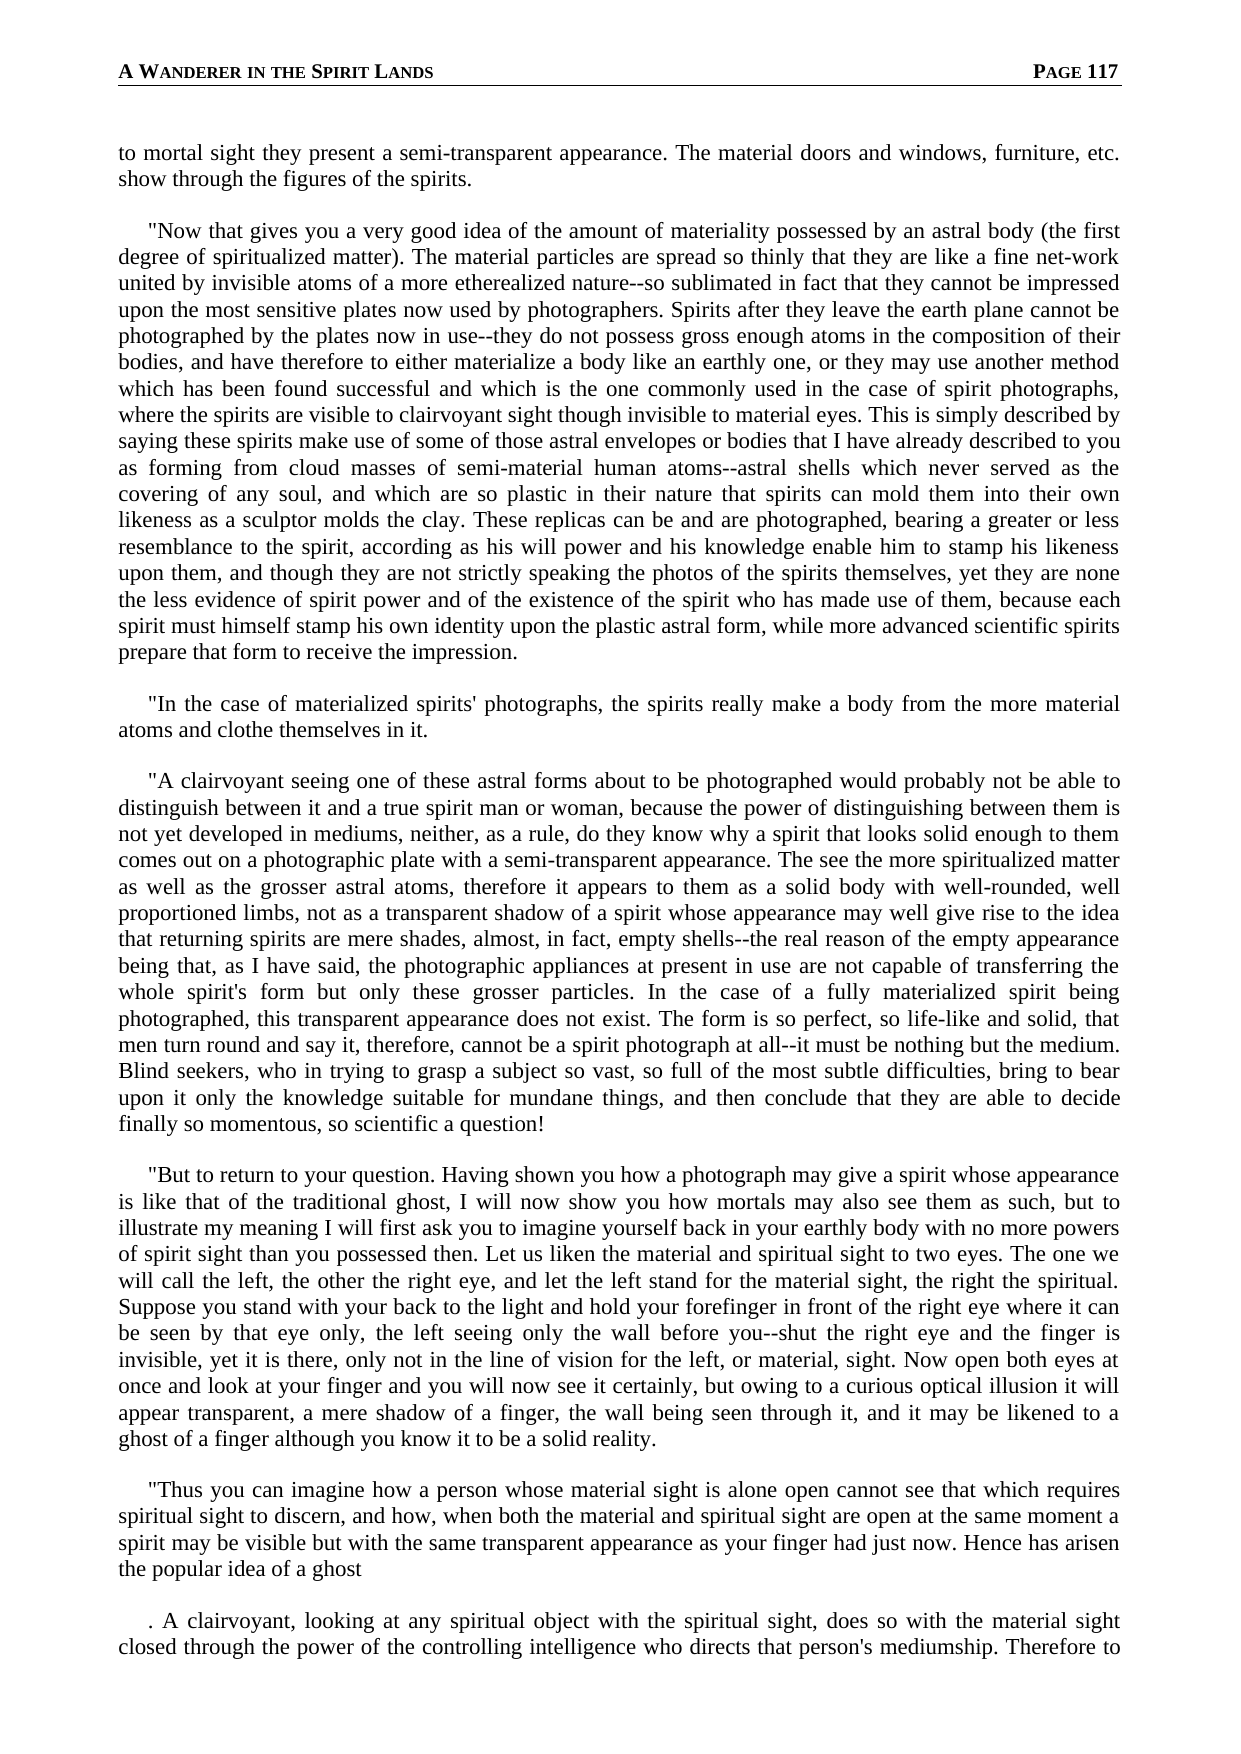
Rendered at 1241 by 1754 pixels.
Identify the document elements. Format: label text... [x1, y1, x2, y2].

text "But to return to your question. Having shown you how a photograph may give a spirit whose appearance is like that of the traditional ghost, I will now show you how mortals may also see them as such, but to illustrate my meaning I will first ask you to imagine yourself back in your earthly body with no more powers of spirit sight than you possessed then. Let us liken the material and spiritual sight to two eyes. The one we will call the left, the other the right eye, and let the left stand for the material sight, the right the spiritual. Suppose you stand with your back to the light and hold your forefinger in front of the right eye where it can be seen by that eye only, the left seeing only the wall before you--shut the right eye and the finger is invisible, yet it is there, only not in the line of vision for the left, or material, sight. Now open both eyes at once and look at your finger and you will now see it certainly, but owing to a curious optical illusion it will appear transparent, a mere shadow of a finger, the wall being seen through it, and it may be likened to a ghost of a finger although you know it to be a solid reality. [118, 1161, 1122, 1451]
text . A clairvoyant, looking at any spiritual object with the spiritual sight, does so with the material sight closed through the power of the controlling intelligence who directs that person's mediumship. Therefore to [118, 1607, 1122, 1659]
text "Thus you can imagine how a person whose material sight is alone open cannot see that which requires spiritual sight to discern, and how, when both the material and spiritual sight are open at the same moment a spirit may be visible but with the same transparent appearance as your finger had just now. Hence has arisen the popular idea of a ghost [118, 1476, 1122, 1582]
text "Now that gives you a very good idea of the amount of materiality possessed by an astral body (the first degree of spiritualized matter). The material particles are spread so thinly that they are like a fine net-work united by invisible atoms of a more etherealized nature--so sublimated in fact that they cannot be impressed upon the most sensitive plates now used by photographers. Spirits after they leave the earth plane cannot be photographed by the plates now in use--they do not possess gross enough atoms in the composition of their bodies, and have therefore to either materialize a body like an earthly one, or they may use another method which has been found successful and which is the one commonly used in the case of spirit photographs, where the spirits are visible to clairvoyant sight though invisible to material eyes. This is simply described by saying these spirits make use of some of those astral envelopes or bodies that I have already described to you as forming from cloud masses of semi-material human atoms--astral shells which never served as the covering of any soul, and which are so plastic in their nature that spirits can mold them into their own likeness as a sculptor molds the clay. These replicas can be and are photographed, bearing a greater or less resemblance to the spirit, according as his will power and his knowledge enable him to stamp his likeness upon them, and though they are not strictly speaking the photos of the spirits themselves, yet they are none the less evidence of spirit power and of the existence of the spirit who has made use of them, because each spirit must himself stamp his own identity upon the plastic astral form, while more advanced scientific spirits prepare that form to receive the impression. [118, 217, 1122, 665]
text "In the case of materialized spirits' photographs, the spirits really make a body from the more material atoms and clothe themselves in it. [118, 690, 1122, 742]
text to mortal sight they present a semi-transparent appearance. The material doors and windows, furniture, etc. show through the figures of the spirits. [118, 139, 1122, 192]
text "A clairvoyant seeing one of these astral forms about to be photographed would probably not be able to distinguish between it and a true spirit man or woman, because the power of distinguishing between them is not yet developed in mediums, neither, as a rule, do they know why a spirit that looks solid enough to them comes out on a photographic plate with a semi-transparent appearance. The see the more spiritualized matter as well as the grosser astral atoms, therefore it appears to them as a solid body with well-rounded, well proportioned limbs, not as a transparent shadow of a spirit whose appearance may well give rise to the idea that returning spirits are mere shades, almost, in fact, empty shells--the real reason of the empty appearance being that, as I have said, the photographic appliances at present in use are not capable of transferring the whole spirit's form but only these grosser particles. In the case of a fully materialized spirit being photographed, this transparent appearance does not exist. The form is so perfect, so life-like and solid, that men turn round and say it, therefore, cannot be a spirit photograph at all--it must be nothing but the medium. Blind seekers, who in trying to grasp a subject so vast, so full of the most subtle difficulties, bring to bear upon it only the knowledge suitable for mundane things, and then conclude that they are able to decide finally so momentous, so scientific a question! [118, 767, 1122, 1136]
